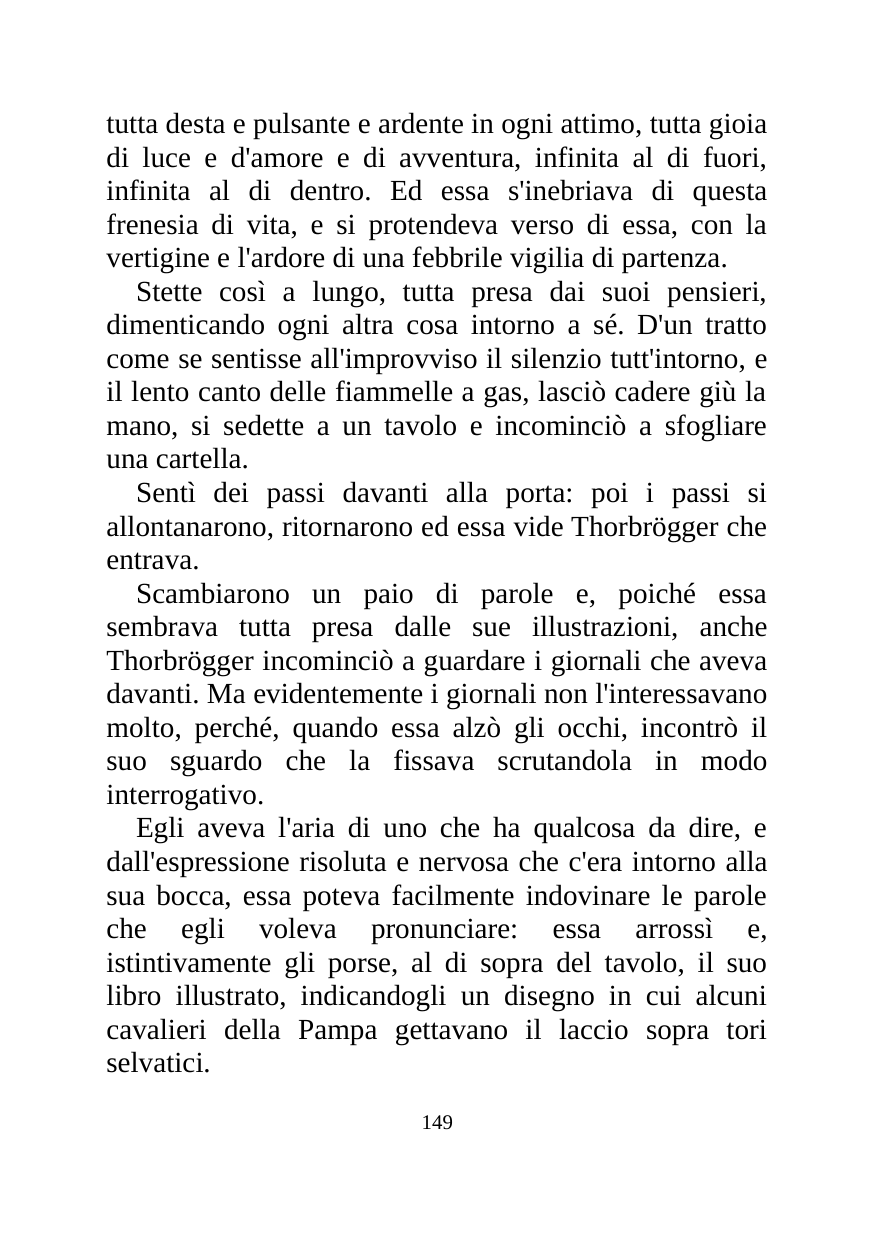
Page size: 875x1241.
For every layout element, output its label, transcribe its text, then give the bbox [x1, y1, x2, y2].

text tutta desta e pulsante e ardente in ogni attimo, tutta gioia di luce e d'amore e di avventura, infinita al di fuori, infinita al di dentro. Ed essa s'inebriava di questa frenesia di vita, e si protendeva verso di essa, con la vertigine e l'ardore di una febbrile vigilia di partenza. [106, 106, 768, 274]
text Scambiarono un paio di parole e, poiché essa sembrava tutta presa dalle sue illustrazioni, anche Thorbrögger incominciò a guardare i giornali che aveva davanti. Ma evidentemente i giornali non l'interessavano molto, perché, quando essa alzò gli occhi, incontrò il suo sguardo che la fissava scrutandola in modo interrogativo. [106, 576, 768, 811]
text Stette così a lungo, tutta presa dai suoi pensieri, dimenticando ogni altra cosa intorno a sé. D'un tratto come se sentisse all'improvviso il silenzio tutt'intorno, e il lento canto delle fiammelle a gas, lasciò cadere giù la mano, si sedette a un tavolo e incominciò a sfogliare una cartella. [106, 274, 768, 475]
text Egli aveva l'aria di uno che ha qualcosa da dire, e dall'espressione risoluta e nervosa che c'era intorno alla sua bocca, essa poteva facilmente indovinare le parole che egli voleva pronunciare: essa arrossì e, istintivamente gli porse, al di sopra del tavolo, il suo libro illustrato, indicandogli un disegno in cui alcuni cavalieri della Pampa gettavano il laccio sopra tori selvatici. [106, 811, 768, 1079]
text Sentì dei passi davanti alla porta: poi i passi si allontanarono, ritornarono ed essa vide Thorbrögger che entrava. [106, 475, 768, 576]
